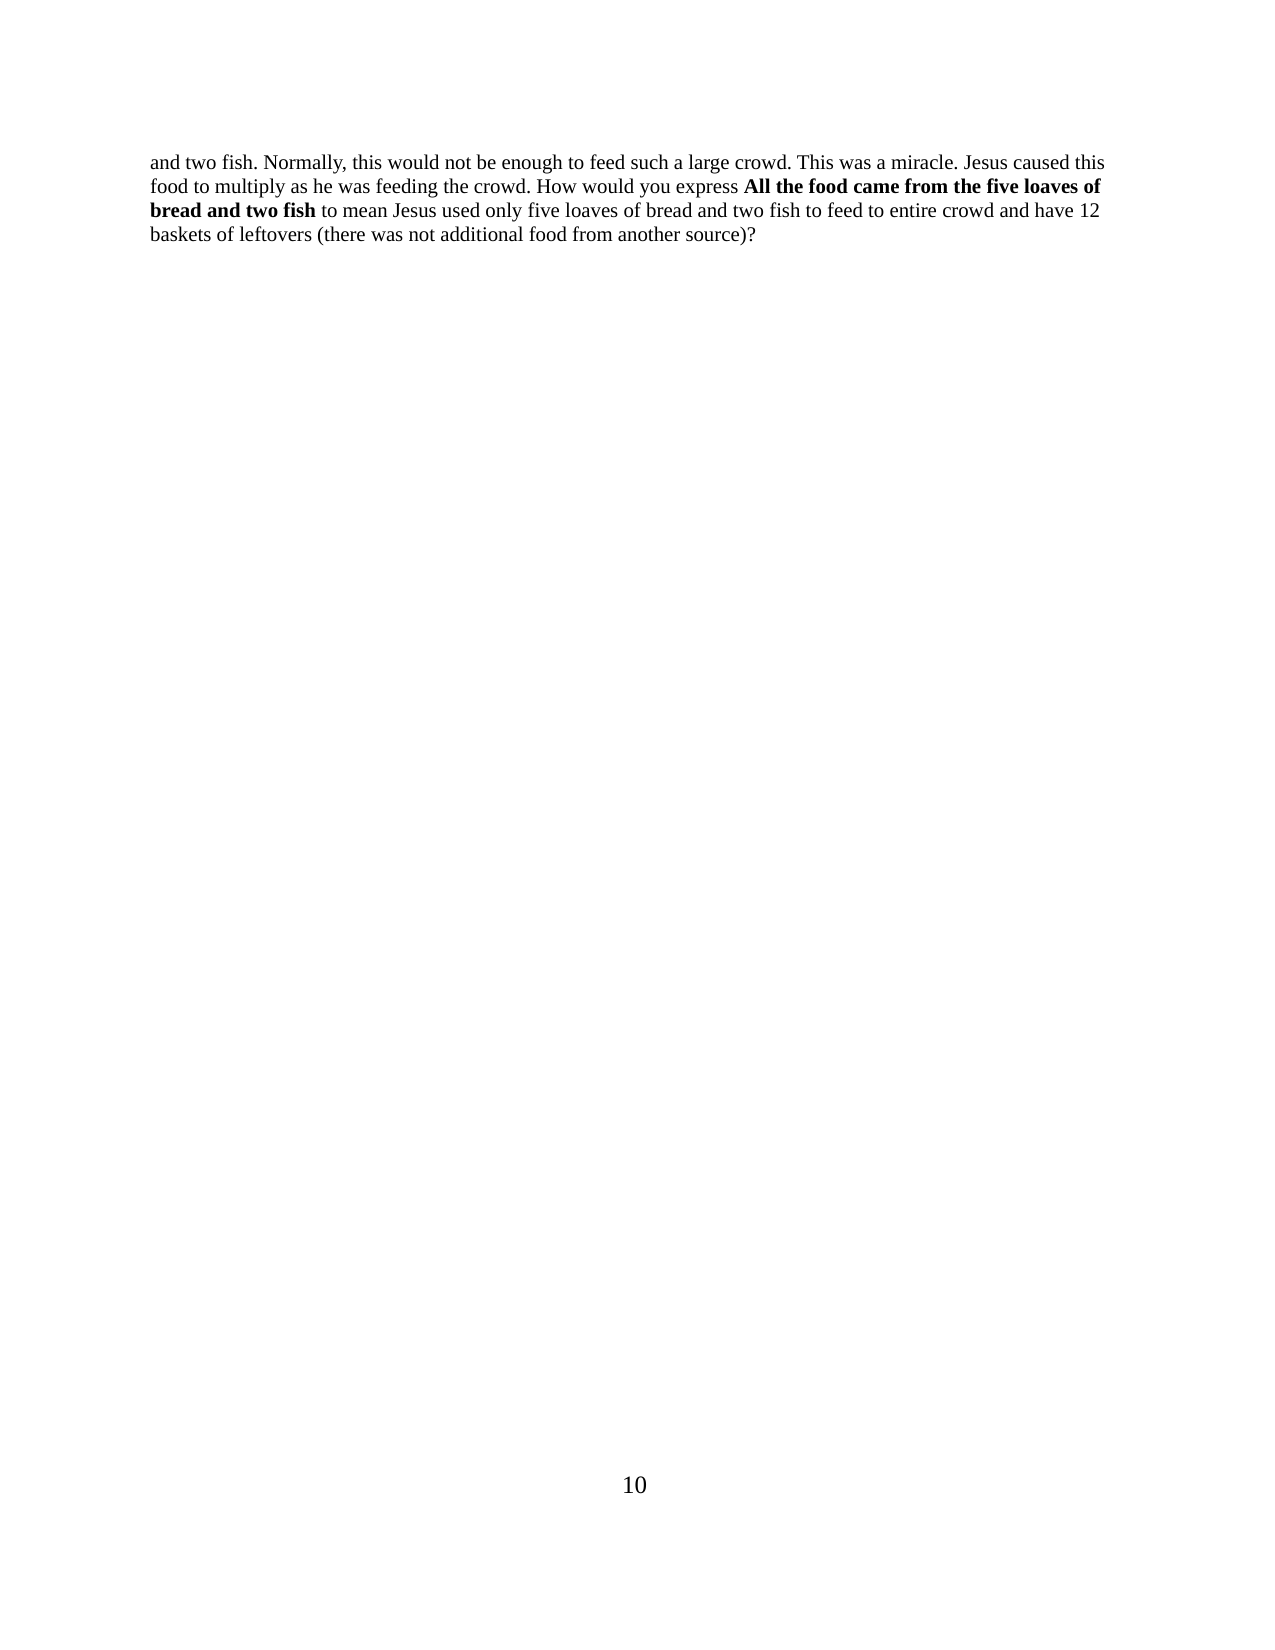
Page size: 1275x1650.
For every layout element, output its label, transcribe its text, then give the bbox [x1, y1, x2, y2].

text and two fish. Normally, this would not be enough to feed such a large crowd. This was a miracle. Jesus caused this food to multiply as he was feeding the crowd. How would you express All the food came from the five loaves of bread and two fish to mean Jesus used only five loaves of bread and two fish to feed to entire crowd and have 12 baskets of leftovers (there was not additional food from another source)? [150, 150, 1125, 246]
